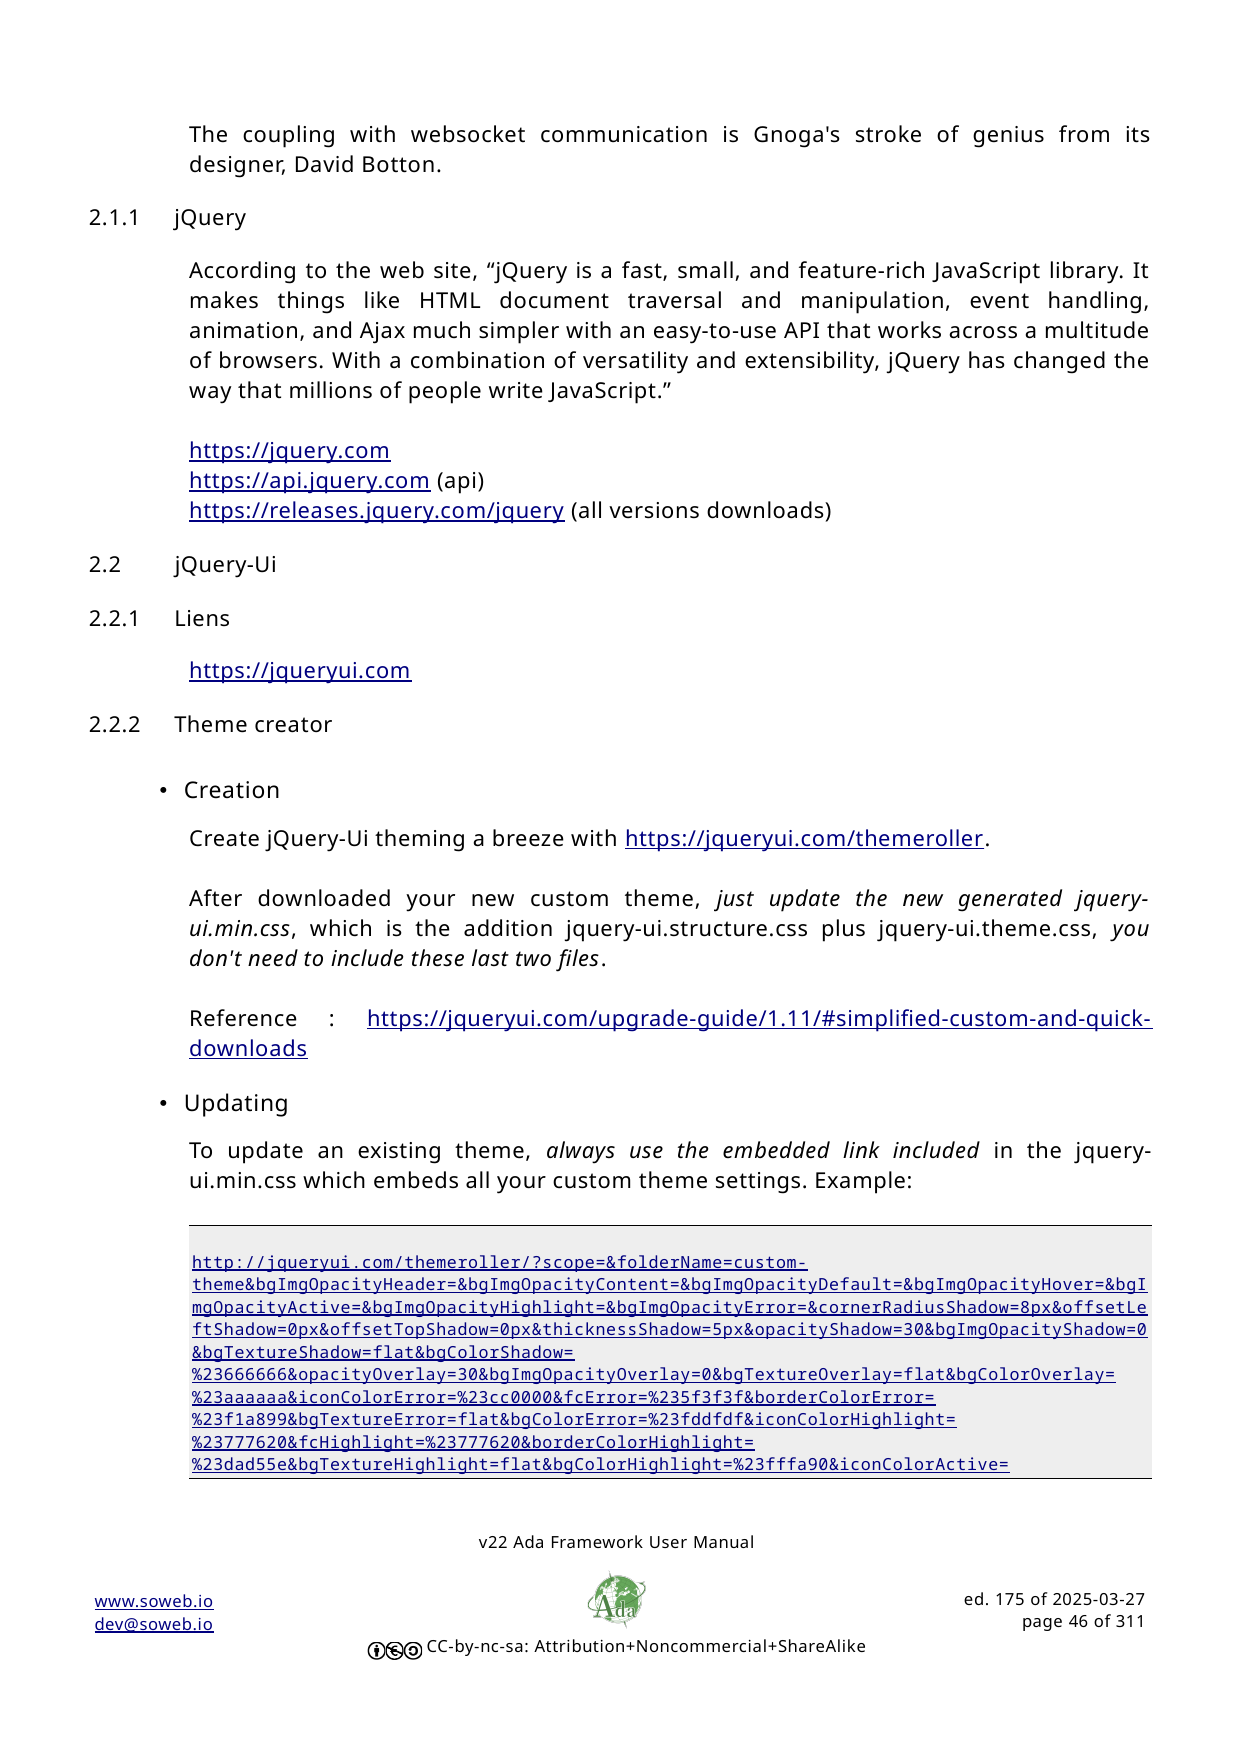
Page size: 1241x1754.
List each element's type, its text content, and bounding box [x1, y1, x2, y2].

text https://releases.jquery.com/jquery (all versions downloads) [189, 495, 1152, 525]
subtitle Updating [159, 1086, 1152, 1117]
subtitle Creation [159, 773, 1152, 805]
text According to the web site, “jQuery is a fast, small, and feature-rich JavaScript library. It makes things like HTML document traversal and manipulation, event handling, animation, and Ajax much simpler with an easy-to-use API that works across a multitude of browsers. With a combination of versatility and extensibility, jQuery has changed the way that millions of people write JavaScript.” [189, 255, 1152, 405]
picture [587, 1570, 646, 1629]
subtitle Theme creator [88, 709, 1152, 750]
text https://jqueryui.com [189, 655, 1152, 685]
subtitle jQuery-Ui [88, 549, 1152, 579]
subtitle Liens [88, 602, 1152, 643]
text Create jQuery-Ui theming a breeze with https://jqueryui.com/themeroller. [189, 822, 1152, 852]
picture [367, 1642, 423, 1660]
text https://jquery.com [189, 435, 1152, 465]
text To update an existing theme, always use the embedded link included in the jquery-ui.min.css which embeds all your custom theme settings. Example: [189, 1135, 1152, 1195]
text After downloaded your new custom theme, just update the new generated jquery-ui.min.css, which is the addition jquery-ui.structure.css plus jquery-ui.theme.css, you don't need to include these last two files. [189, 882, 1152, 972]
subtitle jQuery [88, 202, 1152, 243]
text https://api.jquery.com (api) [189, 465, 1152, 495]
text Reference : https://jqueryui.com/upgrade-guide/1.11/#simplified-custom-and-quick-downloads [189, 1002, 1152, 1062]
text The coupling with websocket communication is Gnoga's stroke of genius from its designer, David Botton. [189, 118, 1152, 178]
list http://jqueryui.com/themeroller/?scope=&folderName=custom-theme&bgImgOpacityHeader=&bgImgOpacityContent=&bgImgOpacityDefault=&bgImgOpacityHover=&bgImgOpacityActive=&bgImgOpacityHighlight=&bgImgOpacityError=&cornerRadiusShadow=8px&offsetLeftShadow=0px&offsetTopShadow=0px&thicknessShadow=5px&opacityShadow=30&bgImgOpacityShadow=0&bgTextureShadow=flat&bgColorShadow=%23666666&opacityOverlay=30&bgImgOpacityOverlay=0&bgTextureOverlay=flat&bgColorOverlay=%23aaaaaa&iconColorError=%23cc0000&fcError=%235f3f3f&borderColorError=%23f1a899&bgTextureError=flat&bgColorError=%23fddfdf&iconColorHighlight=%23777620&fcHighlight=%23777620&borderColorHighlight=%23dad55e&bgTextureHighlight=flat&bgColorHighlight=%23fffa90&iconColorActive= [189, 1247, 1152, 1478]
